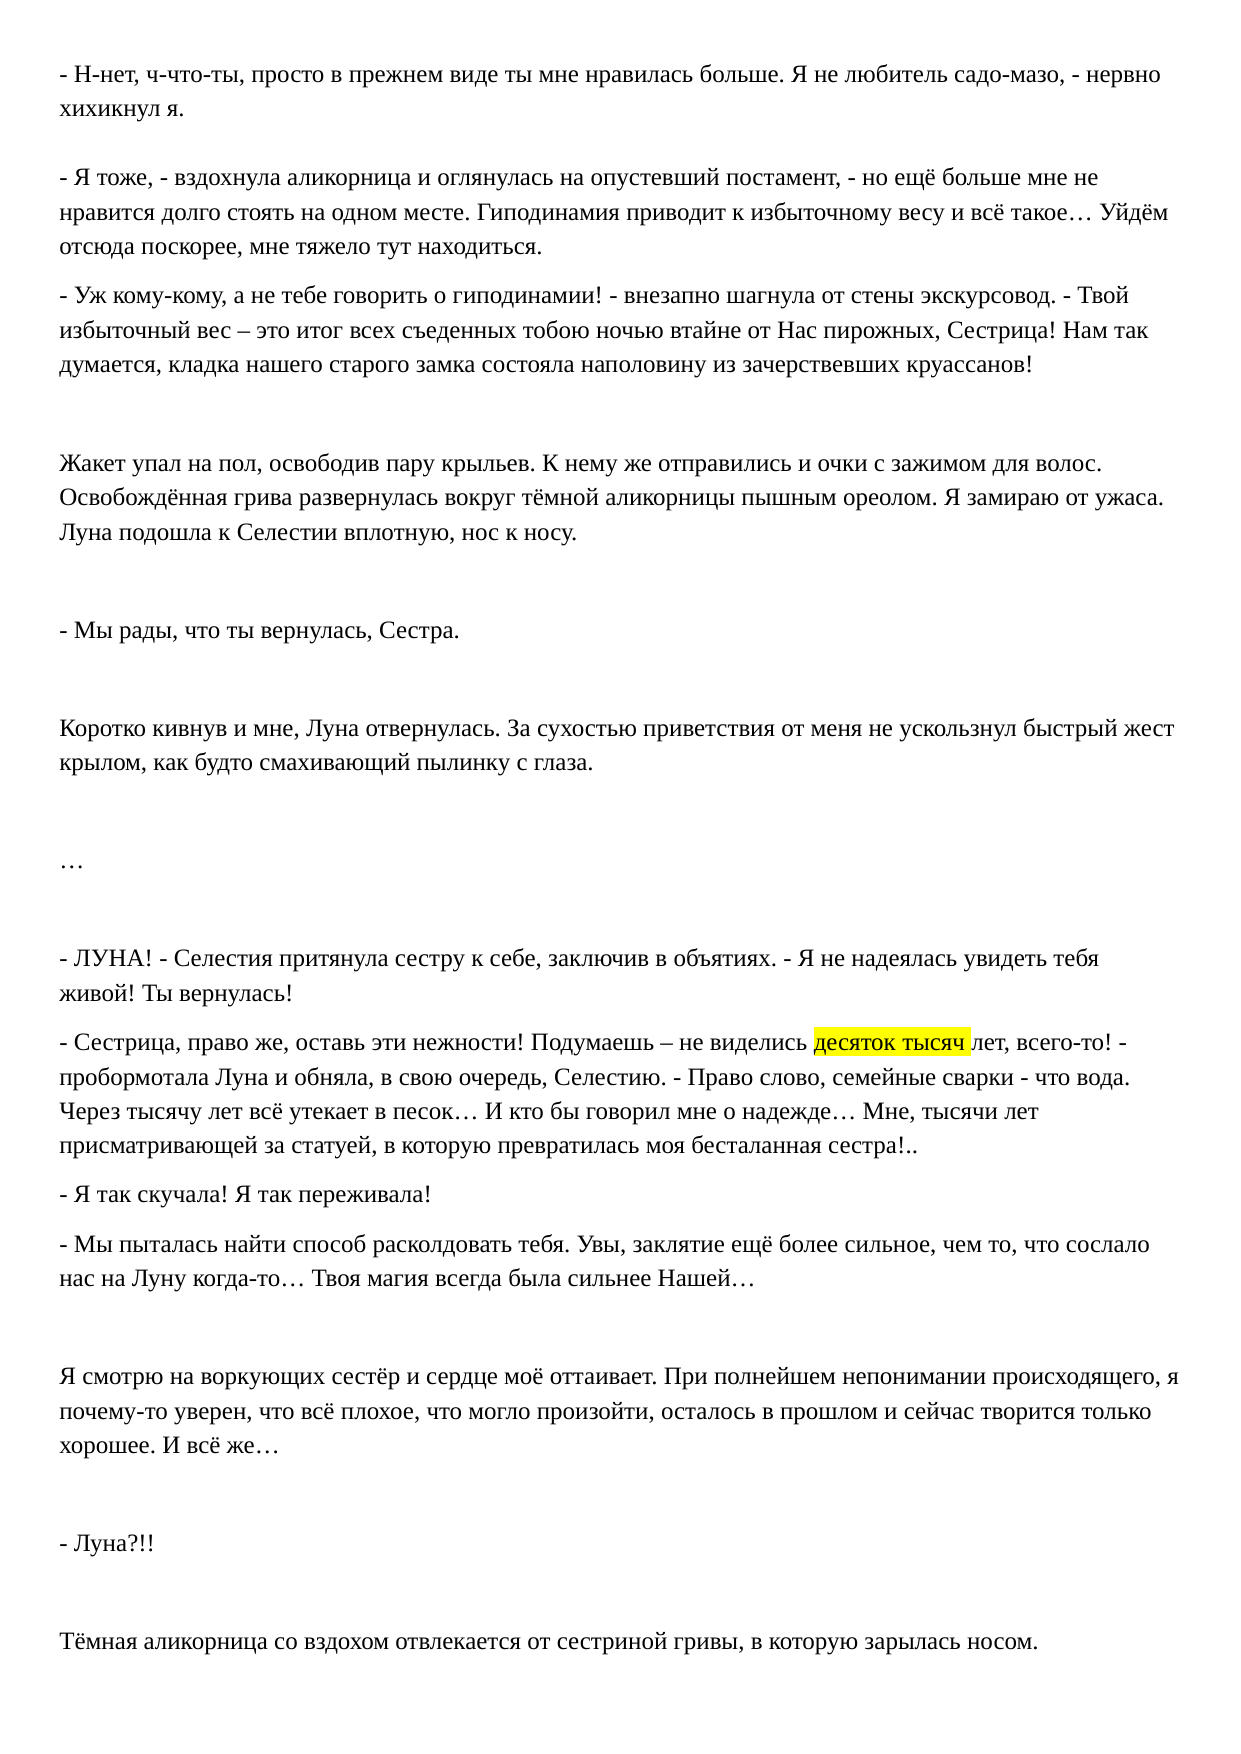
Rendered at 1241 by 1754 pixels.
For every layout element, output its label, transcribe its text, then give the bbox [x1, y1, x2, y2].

text - Луна?!! [59, 1528, 1181, 1557]
text - ЛУНА! - Селестия притянула сестру к себе, заключив в объятиях. - Я не надеялась увидеть тебя живой! Ты вернулась! [59, 943, 1181, 1007]
text … [59, 845, 1181, 874]
text - Н-нет, ч-что-ты, просто в прежнем виде ты мне нравилась больше. Я не любитель садо-мазо, - нервно хихикнул я. - Я тоже, - вздохнула аликорница и оглянулась на опустевший постамент, - но ещё больше мне не нравится долго стоять на одном месте. Гиподинамия приводит к избыточному весу и всё такое… Уйдём отсюда поскорее, мне тяжело тут находиться. [59, 59, 1181, 260]
text - Мы рады, что ты вернулась, Сестра. [59, 615, 1181, 643]
text - Уж кому-кому, а не тебе говорить о гиподинамии! - внезапно шагнула от стены экскурсовод. - Твой избыточный вес – это итог всех съеденных тобою ночью втайне от Нас пирожных, Сестрица! Нам так думается, кладка нашего старого замка состояла наполовину из зачерствевших круассанов! [59, 281, 1181, 378]
text - Мы пыталась найти способ расколдовать тебя. Увы, заклятие ещё более сильное, чем то, что сослало нас на Луну когда-то… Твоя магия всегда была сильнее Нашей… [59, 1229, 1181, 1292]
text Я смотрю на воркующих сестёр и сердце моё оттаивает. При полнейшем непонимании происходящего, я почему-то уверен, что всё плохое, что могло произойти, осталось в прошлом и сейчас творится только хорошее. И всё же… [59, 1361, 1181, 1459]
text Жакет упал на пол, освободив пару крыльев. К нему же отправились и очки с зажимом для волос. Освобождённая грива развернулась вокруг тёмной аликорницы пышным ореолом. Я замираю от ужаса. Луна подошла к Селестии вплотную, нос к носу. [59, 448, 1181, 545]
text - Я так скучала! Я так переживала! [59, 1179, 1181, 1208]
text Коротко кивнув и мне, Луна отвернулась. За сухостью приветствия от меня не ускользнул быстрый жест крылом, как будто смахивающий пылинку с глаза. [59, 713, 1181, 776]
text - Сестрица, право же, оставь эти нежности! Подумаешь – не виделись десяток тысяч лет, всего-то! - пробормотала Луна и обняла, в свою очередь, Селестию. - Право слово, семейные сварки - что вода. Через тысячу лет всё утекает в песок… И кто бы говорил мне о надежде… Мне, тысячи лет присматривающей за статуей, в которую превратилась моя бесталанная сестра!.. [59, 1027, 1181, 1159]
text Тёмная аликорница со вздохом отвлекается от сестриной гривы, в которую зарылась носом. [59, 1626, 1181, 1655]
